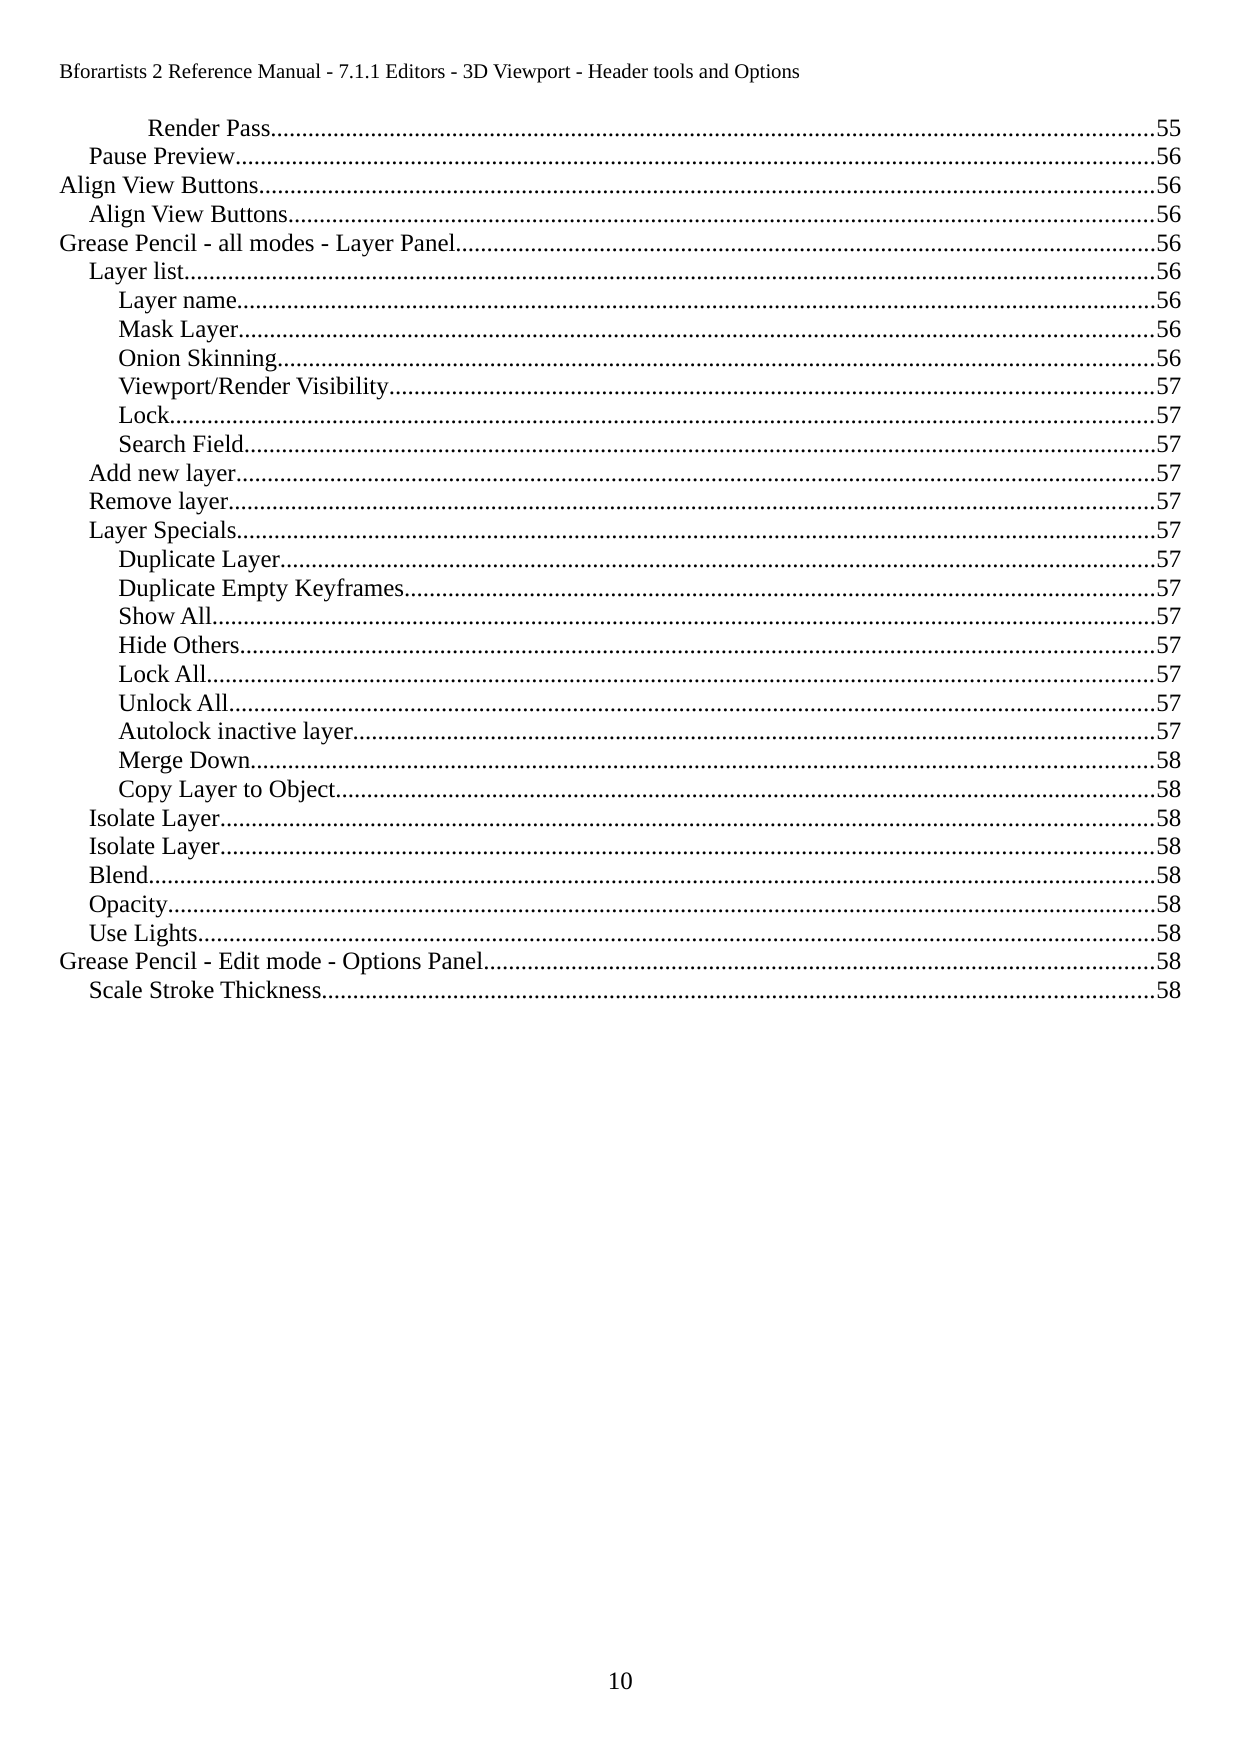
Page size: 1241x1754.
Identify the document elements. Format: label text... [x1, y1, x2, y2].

text Isolate Layer 58 [88, 803, 1181, 831]
text Layer list 56 [88, 256, 1181, 285]
text Duplicate Empty Keyframes 57 [118, 573, 1181, 601]
text Copy Layer to Object 58 [118, 774, 1181, 803]
text Layer Specials 57 [88, 515, 1181, 544]
text Layer name 56 [118, 285, 1181, 314]
text Duplicate Layer 57 [118, 544, 1181, 573]
text Show All 57 [118, 601, 1181, 630]
text Remove layer 57 [88, 486, 1181, 515]
text Autolock inactive layer 57 [118, 716, 1181, 745]
text Grease Pencil - all modes - Layer Panel 56 [59, 228, 1181, 256]
text Pause Preview 56 [88, 141, 1181, 170]
text Isolate Layer 58 [88, 831, 1181, 860]
text Search Field 57 [118, 429, 1181, 458]
text Merge Down 58 [118, 745, 1181, 774]
text Use Lights 58 [88, 918, 1181, 946]
text Blend 58 [88, 860, 1181, 889]
text Lock 57 [118, 400, 1181, 429]
text Mask Layer 56 [118, 314, 1181, 343]
text Opacity 58 [88, 889, 1181, 918]
text Align View Buttons 56 [59, 170, 1181, 199]
text Add new layer 57 [88, 458, 1181, 486]
text Render Pass 55 [147, 113, 1181, 141]
text Onion Skinning 56 [118, 343, 1181, 371]
text Viewport/Render Visibility 57 [118, 371, 1181, 400]
text Hide Others 57 [118, 630, 1181, 659]
text Align View Buttons 56 [88, 199, 1181, 228]
text Unlock All 57 [118, 688, 1181, 716]
text Grease Pencil - Edit mode - Options Panel 58 [59, 946, 1181, 975]
text Lock All 57 [118, 659, 1181, 688]
text Scale Stroke Thickness 58 [88, 975, 1181, 1004]
